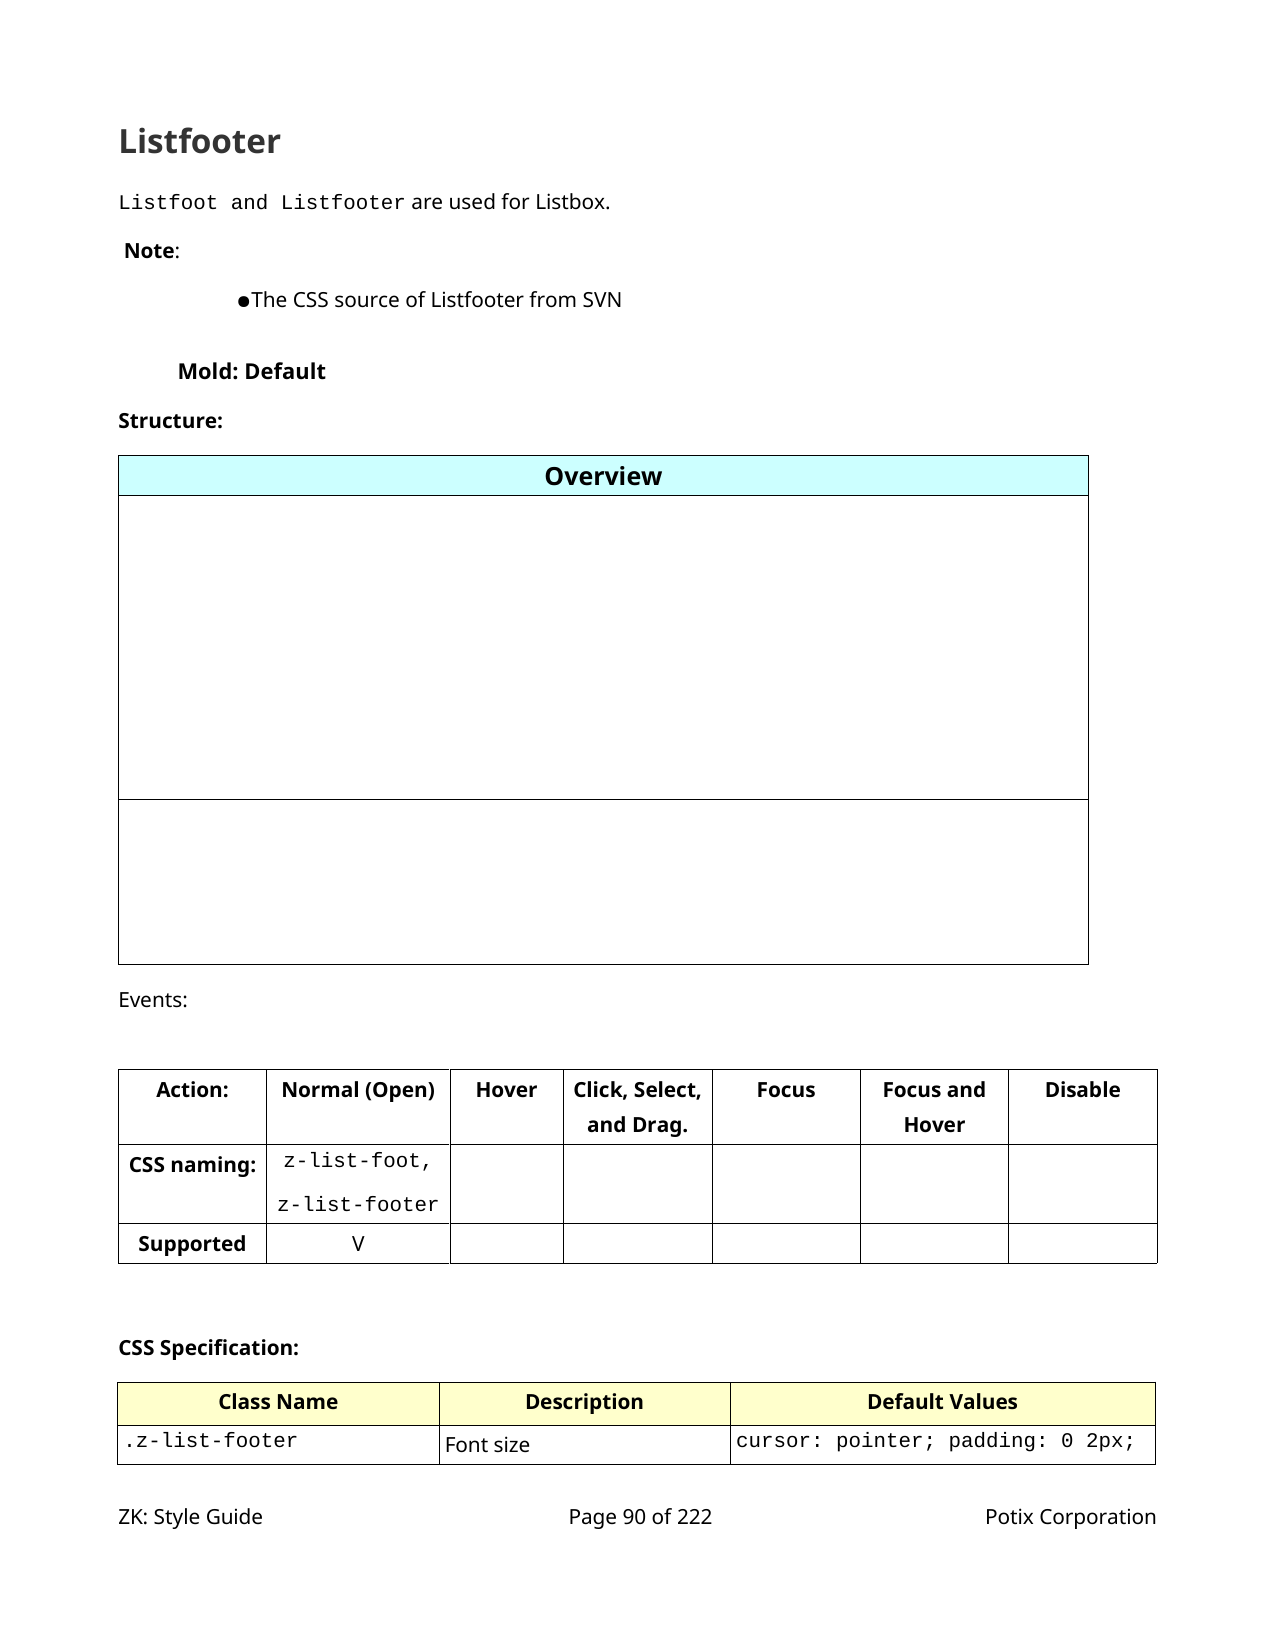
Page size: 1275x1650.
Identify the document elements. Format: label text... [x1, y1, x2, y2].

table_cell Supported [119, 1224, 266, 1263]
text Events: [118, 985, 1157, 1048]
table_cell [861, 1145, 1008, 1223]
table_cell .z-list-footer [118, 1426, 439, 1464]
table_cell [861, 1224, 1008, 1263]
table_cell [564, 1224, 712, 1263]
table_header Class Name [118, 1383, 439, 1425]
table_header Default Values [731, 1383, 1155, 1425]
subtitle Mold: Default [177, 356, 1157, 386]
table_cell [119, 800, 1088, 964]
list The CSS source of Listfooter from SVN [236, 285, 1157, 313]
text Structure: [118, 406, 1157, 434]
table_cell [119, 496, 1088, 799]
table_cell z-list-foot, z-list-footer [267, 1145, 449, 1223]
table_cell [564, 1145, 712, 1223]
subtitle Listfooter [118, 118, 1157, 163]
table_header Description [440, 1383, 730, 1425]
table_header Overview [119, 456, 1088, 495]
table_header Disable [1009, 1070, 1157, 1144]
table_cell Font size [440, 1426, 730, 1464]
text Listfoot and Listfooter are used for Listbox. [118, 187, 1157, 216]
table_header Focus [713, 1070, 860, 1144]
table_cell [1009, 1145, 1157, 1223]
table_header Hover [451, 1070, 563, 1144]
text CSS Specification: [118, 1333, 1157, 1361]
table_header Normal (Open) [267, 1070, 449, 1144]
text Note: [118, 236, 1157, 264]
table_cell [713, 1145, 860, 1223]
table_cell CSS naming: [119, 1145, 266, 1223]
table_cell [451, 1145, 563, 1223]
table_cell V [267, 1224, 449, 1263]
table_header Click, Select, and Drag. [564, 1070, 712, 1144]
table_cell [713, 1224, 860, 1263]
table_cell [1009, 1224, 1157, 1263]
table_header Focus and Hover [861, 1070, 1008, 1144]
table_header Action: [119, 1070, 266, 1144]
table_cell [451, 1224, 563, 1263]
table_cell cursor: pointer; padding: 0 2px; [731, 1426, 1155, 1464]
